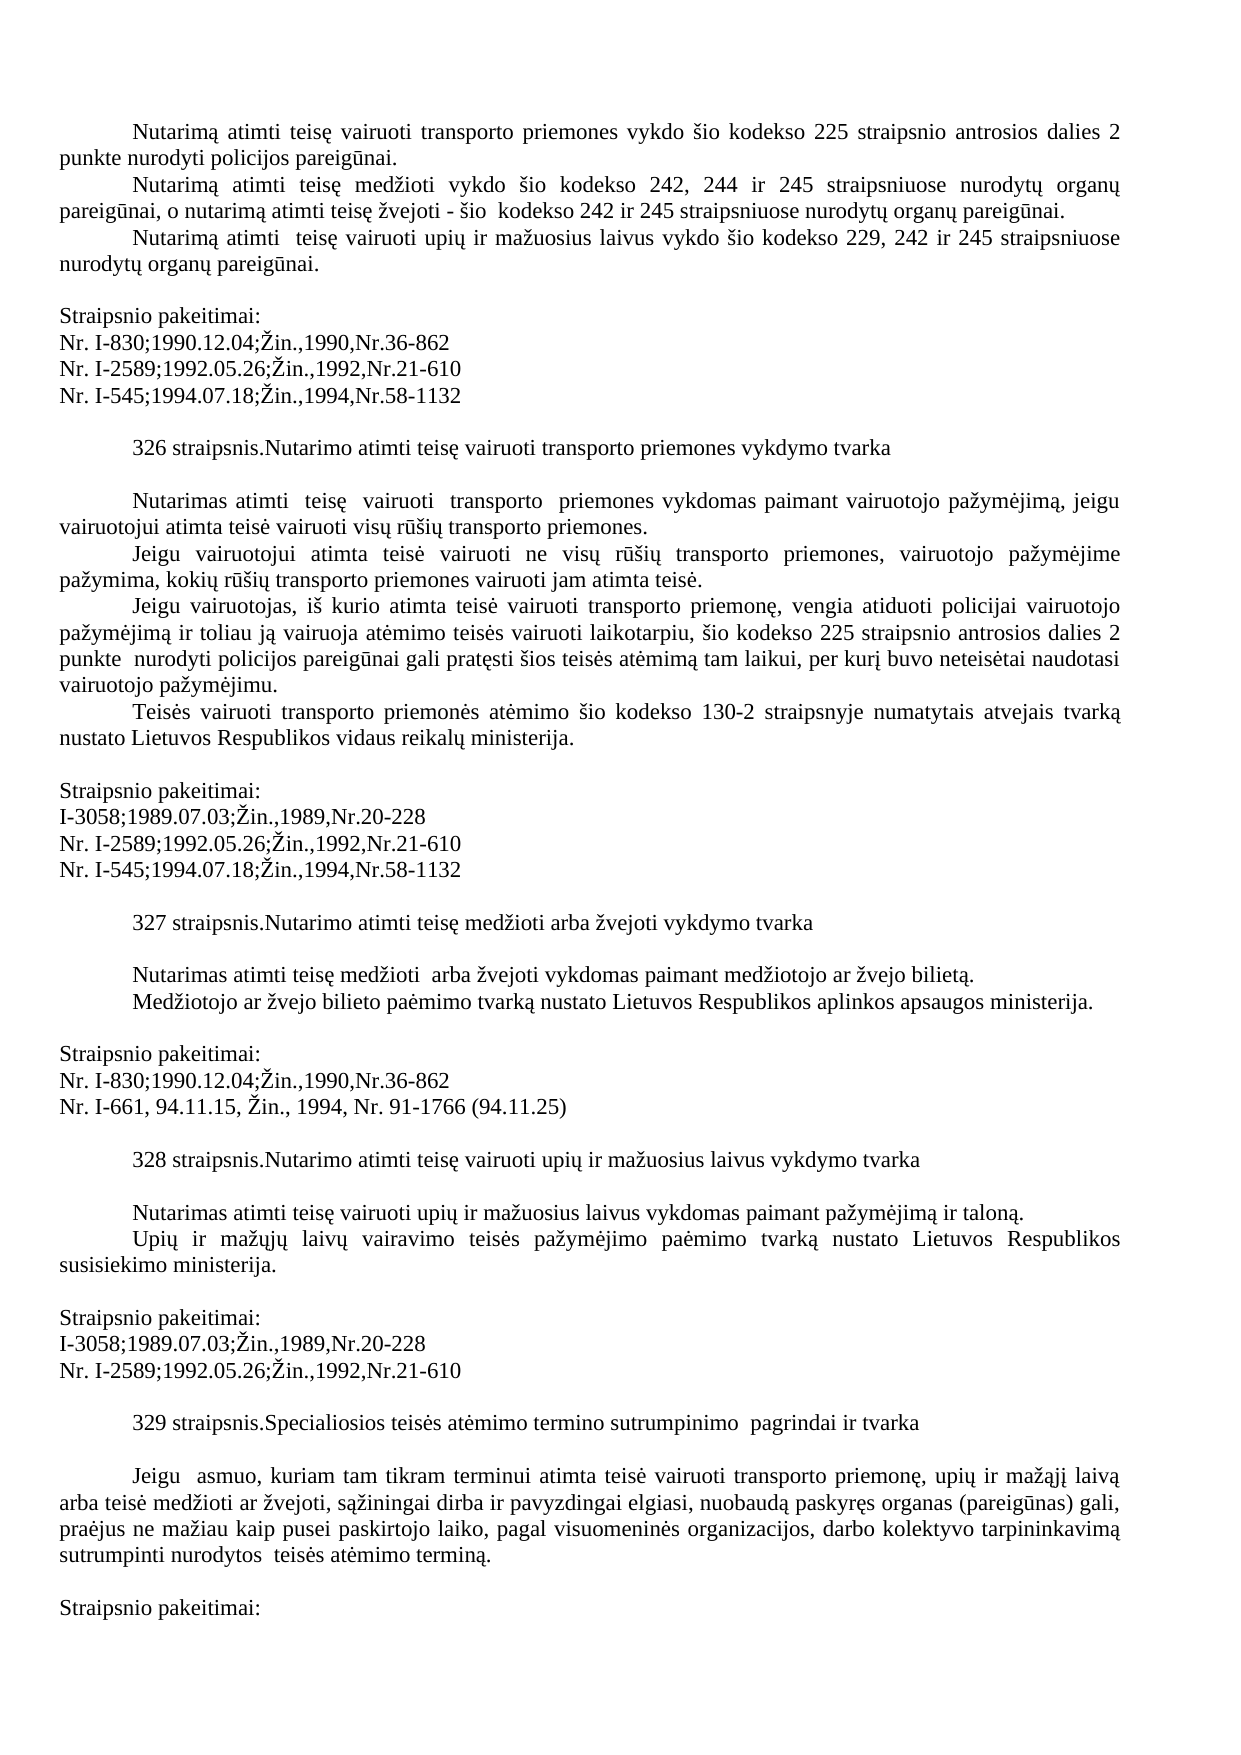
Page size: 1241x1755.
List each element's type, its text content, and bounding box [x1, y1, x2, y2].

text Nr. I-2589;1992.05.26;Žin.,1992,Nr.21-610 [59, 1357, 1122, 1383]
text Nr. I-2589;1992.05.26;Žin.,1992,Nr.21-610 [59, 355, 1122, 382]
text Straipsnio pakeitimai: [59, 1594, 1122, 1620]
text I-3058;1989.07.03;Žin.,1989,Nr.20-228 [59, 1330, 1122, 1357]
text 329 straipsnis.Specialiosios teisės atėmimo termino sutrumpinimo pagrindai ir tvarka [59, 1409, 1122, 1436]
text Nutarimą atimti teisę vairuoti upių ir mažuosius laivus vykdo šio kodekso 229, 242 ir 245 straipsniuose nurodytų organų pareigūnai. [59, 223, 1122, 276]
text Nr. I-545;1994.07.18;Žin.,1994,Nr.58-1132 [59, 856, 1122, 882]
text Nr. I-545;1994.07.18;Žin.,1994,Nr.58-1132 [59, 382, 1122, 408]
text Medžiotojo ar žvejo bilieto paėmimo tvarką nustato Lietuvos Respublikos aplinkos apsaugos ministerija. [59, 988, 1122, 1014]
text Straipsnio pakeitimai: [59, 303, 1122, 329]
text 327 straipsnis.Nutarimo atimti teisę medžioti arba žvejoti vykdymo tvarka [59, 909, 1122, 935]
text Nr. I-2589;1992.05.26;Žin.,1992,Nr.21-610 [59, 830, 1122, 856]
text Nr. I-830;1990.12.04;Žin.,1990,Nr.36-862 [59, 329, 1122, 355]
text Upių ir mažųjų laivų vairavimo teisės pažymėjimo paėmimo tvarką nustato Lietuvos Respublikos susisiekimo ministerija. [59, 1225, 1122, 1278]
text Nutarimas atimti teisę medžioti arba žvejoti vykdomas paimant medžiotojo ar žvejo bilietą. [59, 961, 1122, 988]
text Nutarimas atimti teisę vairuoti transporto priemones vykdomas paimant vairuotojo pažymėjimą, jeigu vairuotojui atimta teisė vairuoti visų rūšių transporto priemones. [59, 487, 1122, 540]
text Nr. I-661, 94.11.15, Žin., 1994, Nr. 91-1766 (94.11.25) [59, 1093, 1122, 1119]
text Straipsnio pakeitimai: [59, 777, 1122, 803]
text I-3058;1989.07.03;Žin.,1989,Nr.20-228 [59, 803, 1122, 830]
text Nr. I-830;1990.12.04;Žin.,1990,Nr.36-862 [59, 1067, 1122, 1093]
text Jeigu vairuotojas, iš kurio atimta teisė vairuoti transporto priemonę, vengia atiduoti policijai vairuotojo pažymėjimą ir toliau ją vairuoja atėmimo teisės vairuoti laikotarpiu, šio kodekso 225 straipsnio antrosios dalies 2 punkte nurodyti policijos pareigūnai gali pratęsti šios teisės atėmimą tam laikui, per kurį buvo neteisėtai naudotasi vairuotojo pažymėjimu. [59, 592, 1122, 698]
text 328 straipsnis.Nutarimo atimti teisę vairuoti upių ir mažuosius laivus vykdymo tvarka [59, 1146, 1122, 1172]
text 326 straipsnis.Nutarimo atimti teisę vairuoti transporto priemones vykdymo tvarka [59, 434, 1122, 461]
text Jeigu vairuotojui atimta teisė vairuoti ne visų rūšių transporto priemones, vairuotojo pažymėjime pažymima, kokių rūšių transporto priemones vairuoti jam atimta teisė. [59, 540, 1122, 592]
text Straipsnio pakeitimai: [59, 1304, 1122, 1330]
text Nutarimą atimti teisę vairuoti transporto priemones vykdo šio kodekso 225 straipsnio antrosios dalies 2 punkte nurodyti policijos pareigūnai. [59, 118, 1122, 171]
text Teisės vairuoti transporto priemonės atėmimo šio kodekso 130-2 straipsnyje numatytais atvejais tvarką nustato Lietuvos Respublikos vidaus reikalų ministerija. [59, 698, 1122, 751]
text Jeigu asmuo, kuriam tam tikram terminui atimta teisė vairuoti transporto priemonę, upių ir mažąjį laivą arba teisė medžioti ar žvejoti, sąžiningai dirba ir pavyzdingai elgiasi, nuobaudą paskyręs organas (pareigūnas) gali, praėjus ne mažiau kaip pusei paskirtojo laiko, pagal visuomeninės organizacijos, darbo kolektyvo tarpininkavimą sutrumpinti nurodytos teisės atėmimo terminą. [59, 1462, 1122, 1568]
text Nutarimą atimti teisę medžioti vykdo šio kodekso 242, 244 ir 245 straipsniuose nurodytų organų pareigūnai, o nutarimą atimti teisę žvejoti - šio kodekso 242 ir 245 straipsniuose nurodytų organų pareigūnai. [59, 171, 1122, 223]
text Nutarimas atimti teisę vairuoti upių ir mažuosius laivus vykdomas paimant pažymėjimą ir taloną. [59, 1199, 1122, 1225]
text Straipsnio pakeitimai: [59, 1041, 1122, 1067]
